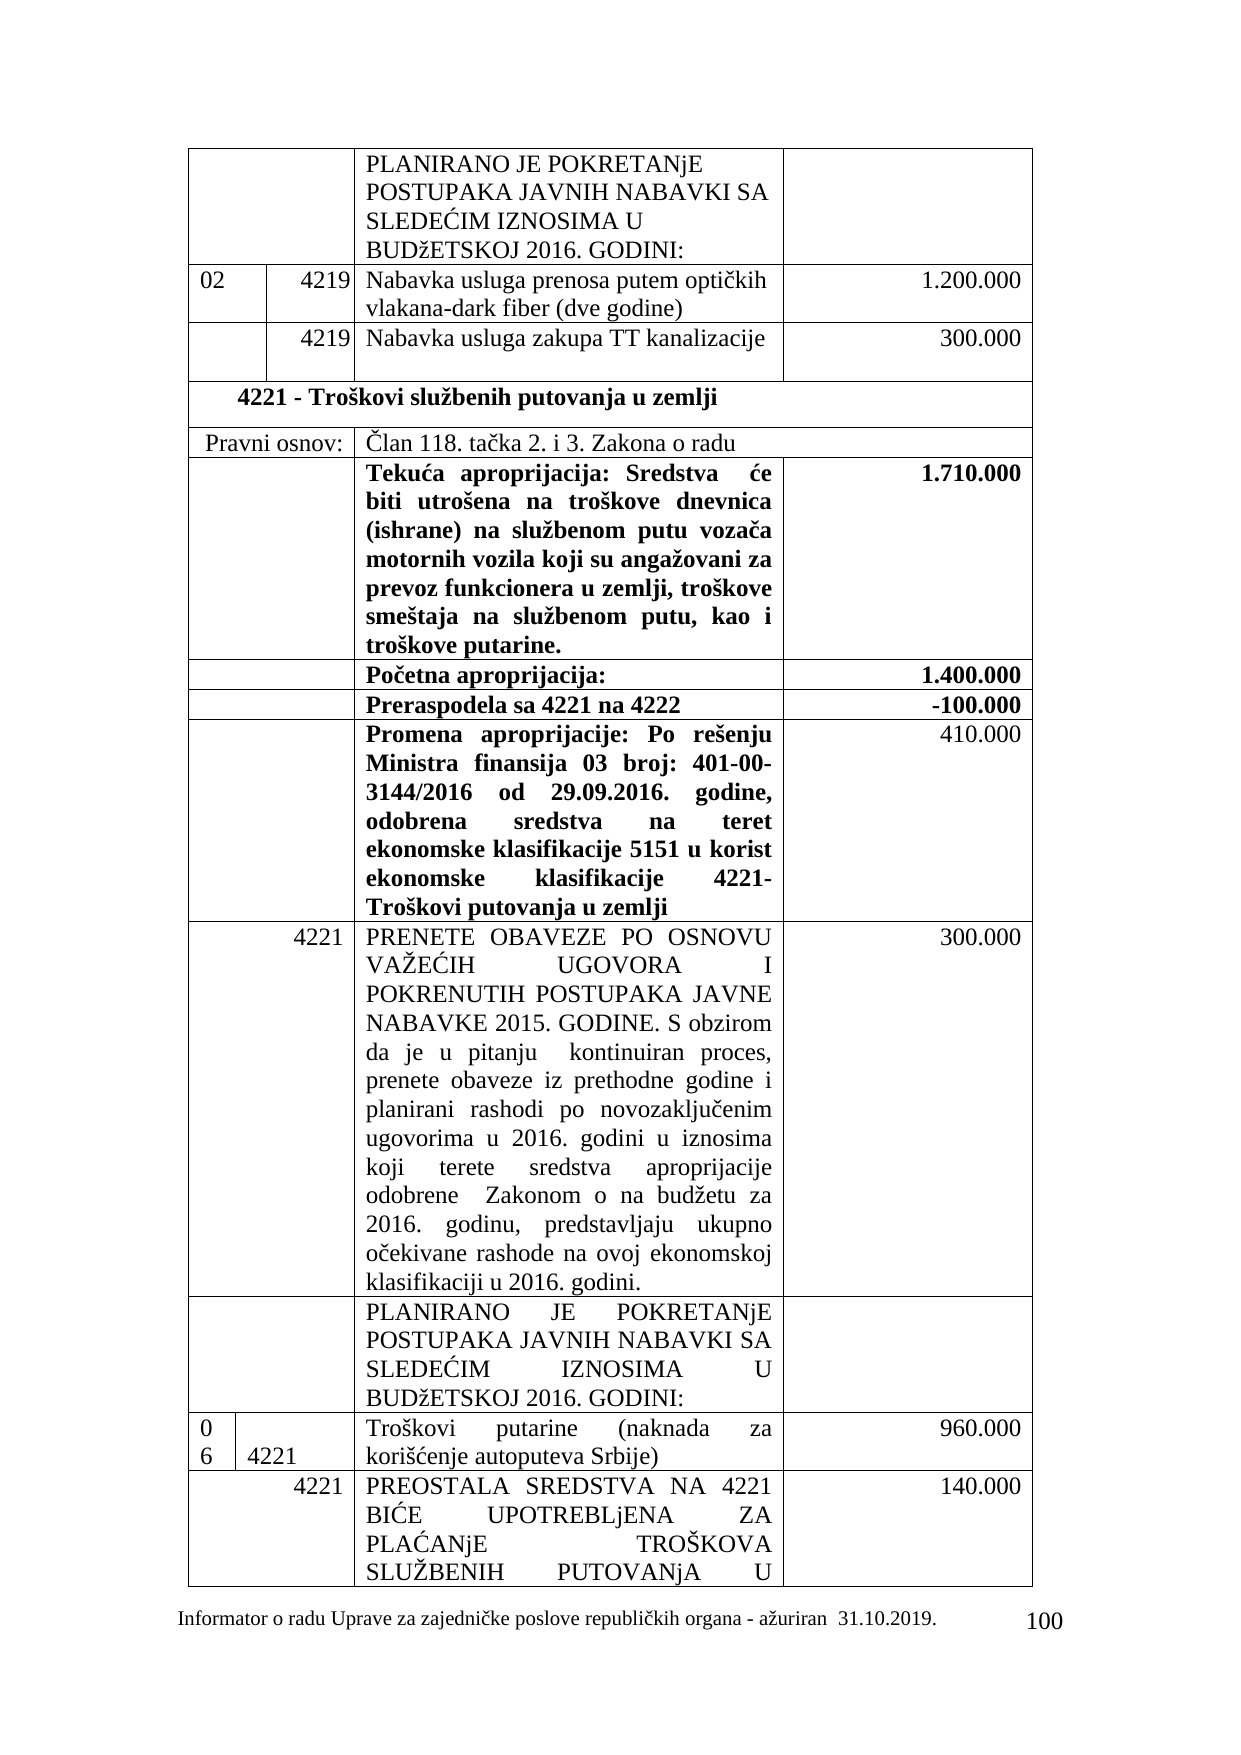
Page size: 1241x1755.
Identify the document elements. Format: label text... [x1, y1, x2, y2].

table_cell Pravni osnov: [189, 428, 354, 457]
table_cell [1033, 659, 1074, 689]
table_cell [189, 720, 354, 921]
table_cell 1.400.000 [784, 660, 1032, 689]
table_cell Preraspodela sa 4221 na 4222 [355, 690, 783, 718]
table_cell [189, 323, 266, 381]
table_cell [1033, 719, 1074, 921]
table_cell PREOSTALA SREDSTVA NA 4221 BIĆE UPOTREBLjENA ZA PLAĆANјE TROŠKOVA SLUŽBENIH PUTOVANјA U [355, 1471, 783, 1586]
table_cell 300.000 [784, 323, 1032, 381]
table_cell [1033, 427, 1074, 457]
table_cell 4221 [236, 1413, 354, 1470]
table_cell [1033, 322, 1074, 381]
table_cell 140.000 [784, 1471, 1032, 1586]
table_cell 02 [189, 265, 266, 322]
table_cell [189, 660, 354, 689]
table_cell 960.000 [784, 1413, 1032, 1470]
table_cell [189, 690, 354, 718]
table_cell [1033, 689, 1074, 718]
table_cell 4221 [189, 922, 354, 1296]
table_cell 300.000 [784, 922, 1032, 1296]
table_cell Član 118. tačka 2. i 3. Zakona o radu [355, 428, 1032, 457]
table_cell [1033, 1296, 1074, 1412]
table_cell [784, 149, 1032, 264]
table_cell Nabavka usluga zakupa TT kanalizacije [355, 323, 783, 381]
table_cell 4219 [267, 323, 354, 381]
table_cell 1.710.000 [784, 458, 1032, 659]
table_cell 1.200.000 [784, 265, 1032, 322]
table_cell [1033, 921, 1074, 1296]
table_cell Promena aproprijacije: Po rešenju Ministra finansija 03 broj: 401-00-3144/2016 od 29.09.2016. godine, odobrena sredstva na teret ekonomske klasifikacije 5151 u korist ekonomske klasifikacije 4221- Troškovi putovanja u zemlјi [355, 720, 783, 921]
table_cell Nabavka usluga prenosa putem optičkih vlakana-dark fiber (dve godine) [355, 265, 783, 322]
table_cell [189, 458, 354, 659]
table_cell [1033, 1470, 1074, 1586]
table_cell 4221 - Troškovi službenih putovanja u zemlјi [189, 382, 1032, 427]
table_cell 410.000 [784, 720, 1032, 921]
table_cell -100.000 [784, 690, 1032, 718]
table_cell PRENETE OBAVEZE PO OSNOVU VAŽEĆIH UGOVORA I POKRENUTIH POSTUPAKA JAVNE NABAVKE 2015. GODINE. S obzirom da je u pitanju kontinuiran proces, prenete obaveze iz prethodne godine i planirani rashodi po novozaklјučenim ugovorima u 2016. godini u iznosima koji terete sredstva aproprijacije odobrene Zakonom o na budžetu za 2016. godinu, predstavlјaju ukupno očekivane rashode na ovoj ekonomskoj klasifikaciji u 2016. godini. [355, 922, 783, 1296]
table_cell [189, 149, 354, 264]
table_cell Troškovi putarine (naknada za korišćenje autoputeva Srbije) [355, 1413, 783, 1470]
table_cell [189, 1297, 354, 1412]
table_cell 4221 [189, 1471, 354, 1586]
table_cell [1033, 381, 1074, 427]
table_cell 06 [189, 1413, 235, 1470]
table_cell PLANIRANO JE POKRETANјE POSTUPAKA JAVNIH NABAVKI SA SLEDEĆIM IZNOSIMA U BUDžETSKOJ 2016. GODINI: [355, 149, 783, 264]
table_cell PLANIRANO JE POKRETANјE POSTUPAKA JAVNIH NABAVKI SA SLEDEĆIM IZNOSIMA U BUDžETSKOJ 2016. GODINI: [355, 1297, 783, 1412]
table_cell [1033, 457, 1074, 659]
table_cell Tekuća aproprijacija: Sredstva će biti utrošena na troškove dnevnica (ishrane) na službenom putu vozača motornih vozila koji su angažovani za prevoz funkcionera u zemlјi, troškove smeštaja na službenom putu, kao i troškove putarine. [355, 458, 783, 659]
table_cell 4219 [267, 265, 354, 322]
table_cell [1033, 264, 1074, 322]
table_cell [1033, 1412, 1074, 1470]
table_cell Početna aproprijacija: [355, 660, 783, 689]
table_cell [784, 1297, 1032, 1412]
table_cell [1033, 148, 1074, 264]
